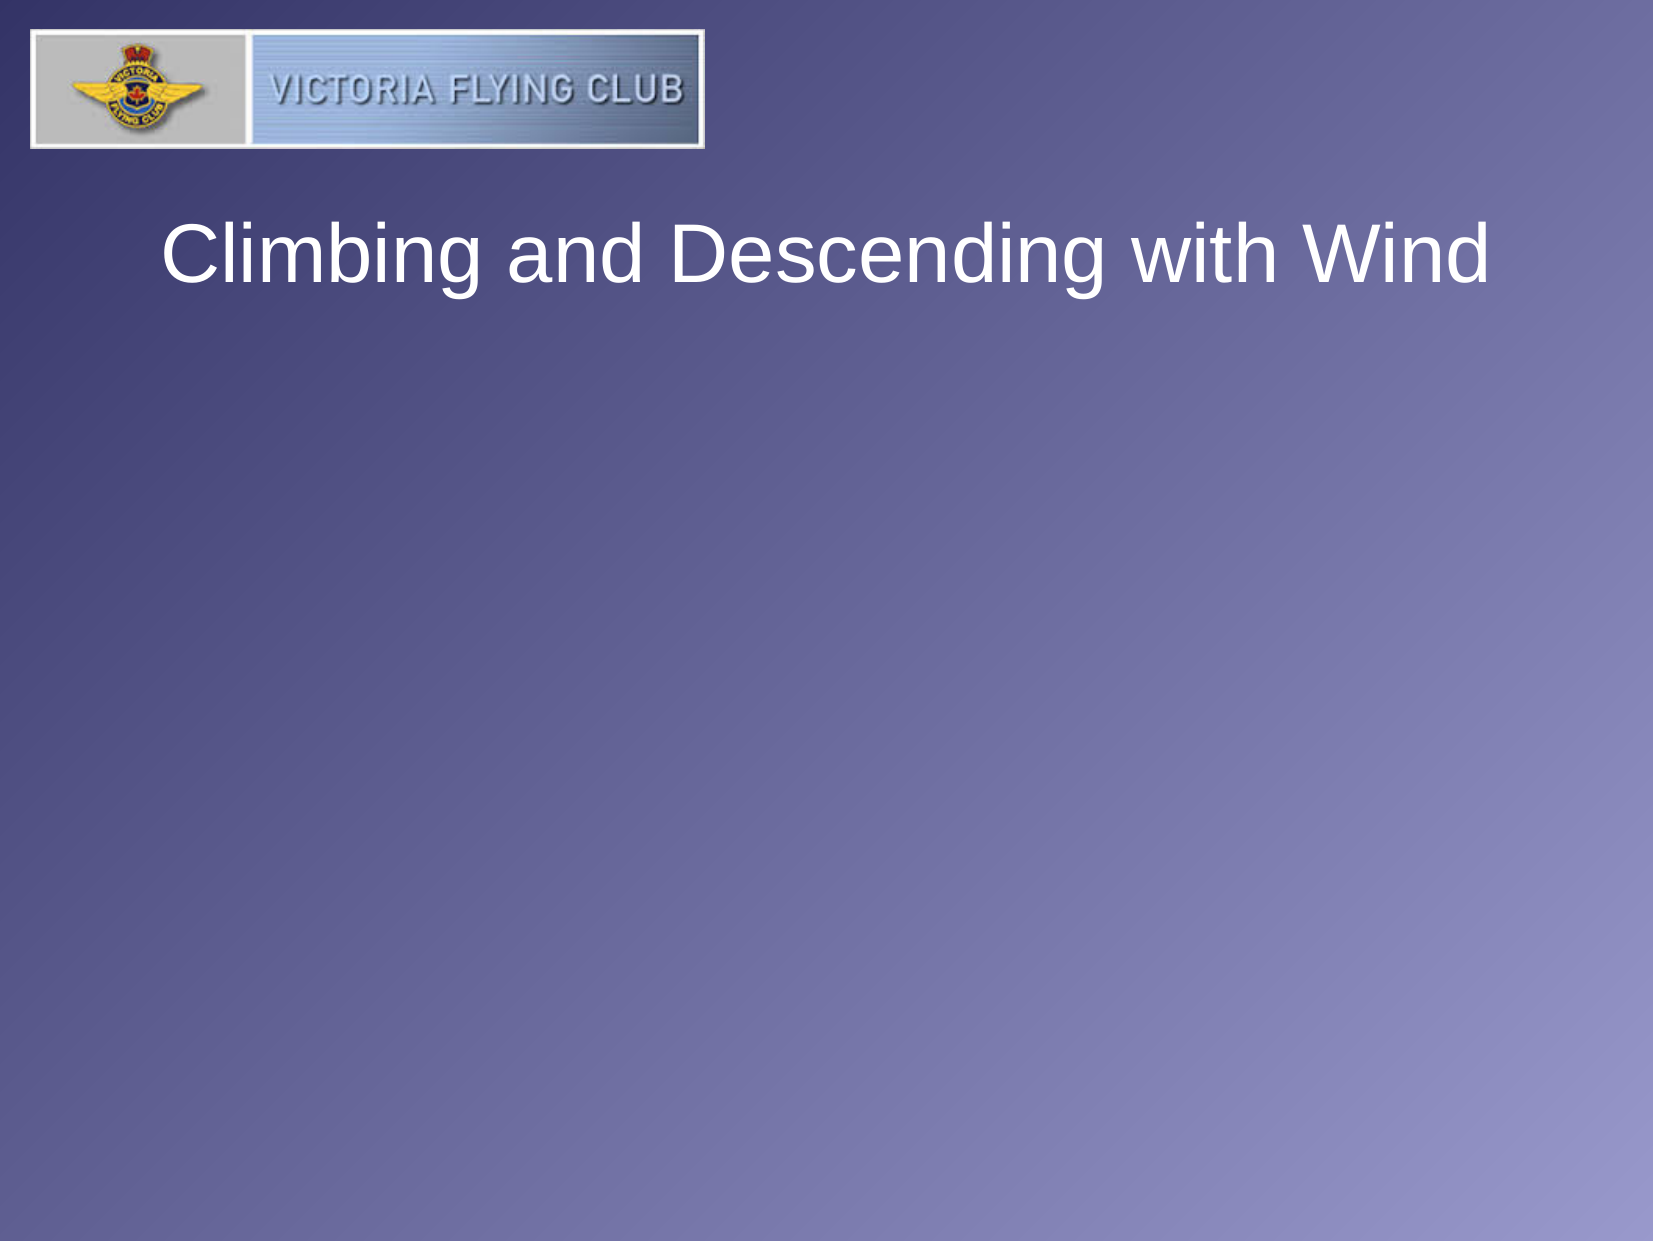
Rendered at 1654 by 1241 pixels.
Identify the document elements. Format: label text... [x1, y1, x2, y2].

title Climbing and Descending with Wind [82, 150, 1571, 358]
picture [30, 29, 705, 149]
